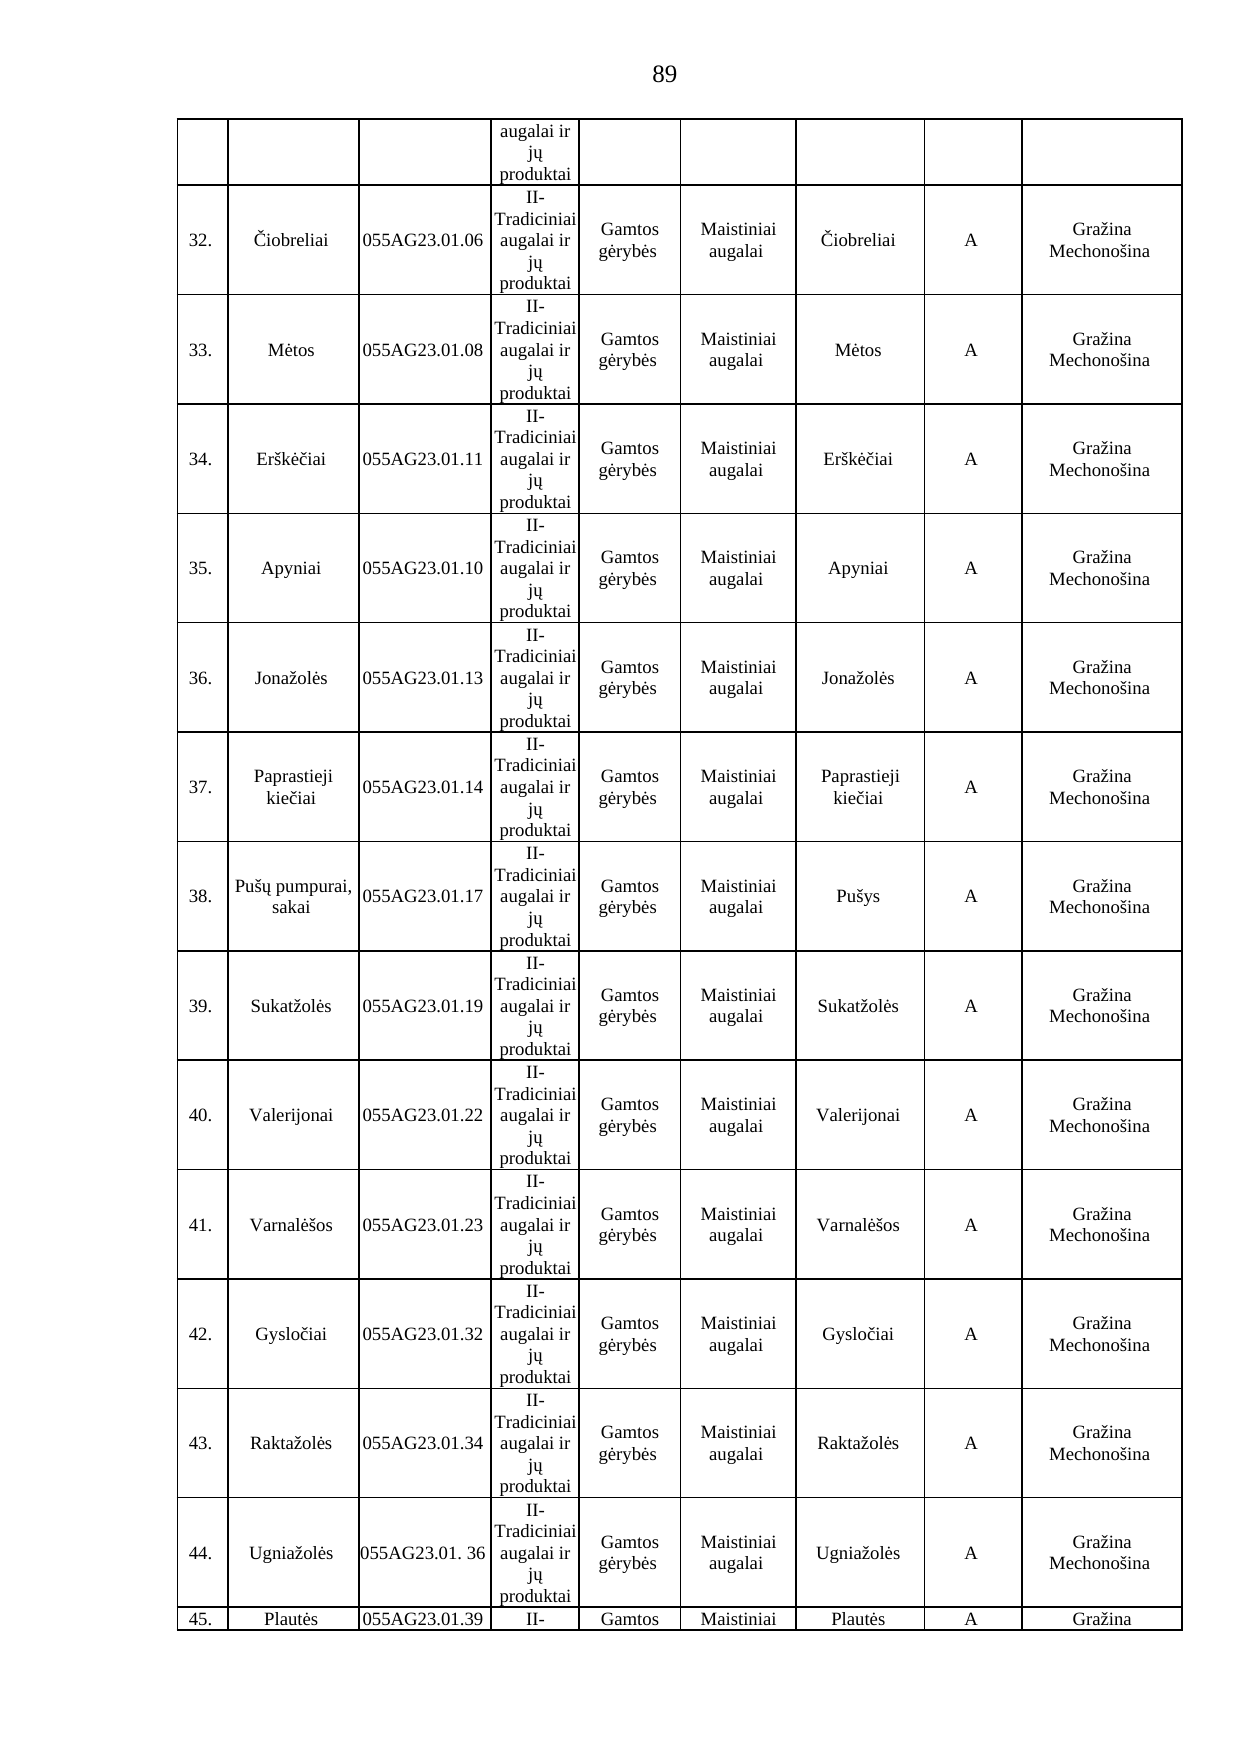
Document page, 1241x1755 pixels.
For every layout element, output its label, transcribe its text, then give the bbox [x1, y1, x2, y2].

table_cell 055AG23.01.13 [360, 623, 490, 731]
table_cell [1023, 120, 1181, 184]
table_cell [925, 120, 1021, 184]
table_cell II-Tradiciniai augalai ir jų produktai [492, 623, 578, 731]
table_cell II-Tradiciniai augalai ir jų produktai [492, 1498, 578, 1606]
table_cell Sukatžolės [229, 952, 358, 1059]
table_cell 36. [178, 623, 227, 731]
table_cell 45. [178, 1608, 227, 1629]
table_cell Gražina Mechonošina [1023, 1170, 1181, 1278]
table_cell Raktažolės [229, 1389, 358, 1497]
table_cell Maistiniai [681, 1608, 795, 1629]
table_cell Gamtos gėrybės [580, 514, 680, 622]
table_cell 055AG23.01.11 [360, 405, 490, 512]
table_cell Gamtos gėrybės [580, 186, 680, 294]
table_cell II-Tradiciniai augalai ir jų produktai [492, 405, 578, 512]
table_cell II-Tradiciniai augalai ir jų produktai [492, 1061, 578, 1169]
table_cell Maistiniai augalai [681, 1061, 795, 1169]
table_cell 055AG23.01.39 [360, 1608, 490, 1629]
table_cell Erškėčiai [797, 405, 924, 512]
table_cell 055AG23.01.19 [360, 952, 490, 1059]
table_cell Raktažolės [797, 1389, 924, 1497]
table_cell Mėtos [797, 295, 924, 403]
table_cell Ugniažolės [797, 1498, 924, 1606]
table_cell A [925, 1061, 1021, 1169]
table_cell [360, 120, 490, 184]
table_cell II- [492, 1608, 578, 1629]
table_cell Maistiniai augalai [681, 623, 795, 731]
table_cell [580, 120, 680, 184]
table_cell Gamtos gėrybės [580, 842, 680, 950]
table_cell Gamtos gėrybės [580, 1389, 680, 1497]
table_cell [681, 120, 795, 184]
table_cell Gamtos [580, 1608, 680, 1629]
table_cell Maistiniai augalai [681, 295, 795, 403]
table_cell 055AG23.01. 36 [360, 1498, 490, 1606]
table_cell 39. [178, 952, 227, 1059]
table_cell Pušys [797, 842, 924, 950]
table_cell Gamtos gėrybės [580, 733, 680, 841]
table_cell augalai ir jų produktai [492, 120, 578, 184]
table_cell 42. [178, 1280, 227, 1387]
table_cell Valerijonai [229, 1061, 358, 1169]
table_cell II-Tradiciniai augalai ir jų produktai [492, 514, 578, 622]
table_cell Ugniažolės [229, 1498, 358, 1606]
table_cell 41. [178, 1170, 227, 1278]
table_cell Čiobreliai [797, 186, 924, 294]
table_cell Gamtos gėrybės [580, 1061, 680, 1169]
table_cell Maistiniai augalai [681, 1498, 795, 1606]
table_cell Varnalėšos [229, 1170, 358, 1278]
table_cell 055AG23.01.08 [360, 295, 490, 403]
table_cell Maistiniai augalai [681, 733, 795, 841]
table_cell 40. [178, 1061, 227, 1169]
table_cell A [925, 623, 1021, 731]
table_cell 38. [178, 842, 227, 950]
table_cell A [925, 733, 1021, 841]
table_cell Erškėčiai [229, 405, 358, 512]
table_cell Maistiniai augalai [681, 514, 795, 622]
table_cell Gražina [1023, 1608, 1181, 1629]
table_cell Gražina Mechonošina [1023, 186, 1181, 294]
table_cell Gamtos gėrybės [580, 1498, 680, 1606]
table_cell Paprastieji kiečiai [229, 733, 358, 841]
table_cell II-Tradiciniai augalai ir jų produktai [492, 295, 578, 403]
table_cell 43. [178, 1389, 227, 1497]
table_cell A [925, 1608, 1021, 1629]
table_cell Maistiniai augalai [681, 1389, 795, 1497]
table_cell A [925, 295, 1021, 403]
table_cell II-Tradiciniai augalai ir jų produktai [492, 733, 578, 841]
table_cell Maistiniai augalai [681, 1280, 795, 1387]
table_cell Maistiniai augalai [681, 186, 795, 294]
table_cell A [925, 186, 1021, 294]
table_cell Gražina Mechonošina [1023, 1280, 1181, 1387]
table_cell Mėtos [229, 295, 358, 403]
table_cell Gražina Mechonošina [1023, 1389, 1181, 1497]
table_cell Gamtos gėrybės [580, 952, 680, 1059]
table_cell II-Tradiciniai augalai ir jų produktai [492, 1170, 578, 1278]
table_cell 055AG23.01.32 [360, 1280, 490, 1387]
table_cell II-Tradiciniai augalai ir jų produktai [492, 186, 578, 294]
table_cell Varnalėšos [797, 1170, 924, 1278]
table_cell II-Tradiciniai augalai ir jų produktai [492, 1389, 578, 1497]
table_cell A [925, 1170, 1021, 1278]
table_cell 37. [178, 733, 227, 841]
table_cell Gražina Mechonošina [1023, 842, 1181, 950]
table_cell II-Tradiciniai augalai ir jų produktai [492, 952, 578, 1059]
table_cell Gamtos gėrybės [580, 1280, 680, 1387]
table_cell Plautės [229, 1608, 358, 1629]
table_cell A [925, 1498, 1021, 1606]
table_cell Gražina Mechonošina [1023, 733, 1181, 841]
table_cell Gražina Mechonošina [1023, 295, 1181, 403]
table_cell A [925, 842, 1021, 950]
table_cell Gražina Mechonošina [1023, 623, 1181, 731]
table_cell 35. [178, 514, 227, 622]
table_cell 34. [178, 405, 227, 512]
table_cell [229, 120, 358, 184]
table_cell Gamtos gėrybės [580, 405, 680, 512]
table_cell A [925, 952, 1021, 1059]
table_cell II-Tradiciniai augalai ir jų produktai [492, 1280, 578, 1387]
table_cell Gražina Mechonošina [1023, 514, 1181, 622]
table_cell A [925, 1280, 1021, 1387]
table_cell 32. [178, 186, 227, 294]
table_cell Maistiniai augalai [681, 1170, 795, 1278]
table_cell Gražina Mechonošina [1023, 405, 1181, 512]
table_cell Gražina Mechonošina [1023, 1061, 1181, 1169]
table_cell Gražina Mechonošina [1023, 952, 1181, 1059]
table_cell II-Tradiciniai augalai ir jų produktai [492, 842, 578, 950]
table_cell 055AG23.01.23 [360, 1170, 490, 1278]
table_cell Maistiniai augalai [681, 842, 795, 950]
table_cell Pušų pumpurai, sakai [229, 842, 358, 950]
table_cell Gamtos gėrybės [580, 1170, 680, 1278]
table_cell 055AG23.01.14 [360, 733, 490, 841]
table_cell A [925, 1389, 1021, 1497]
table_cell Gysločiai [229, 1280, 358, 1387]
table_cell Čiobreliai [229, 186, 358, 294]
table_cell Jonažolės [797, 623, 924, 731]
table_cell 055AG23.01.10 [360, 514, 490, 622]
table_cell 055AG23.01.17 [360, 842, 490, 950]
table_cell 055AG23.01.22 [360, 1061, 490, 1169]
table_cell 33. [178, 295, 227, 403]
table_cell Gysločiai [797, 1280, 924, 1387]
table_cell Gamtos gėrybės [580, 623, 680, 731]
table_cell Maistiniai augalai [681, 952, 795, 1059]
table_cell Apyniai [229, 514, 358, 622]
table_cell A [925, 405, 1021, 512]
table_cell [797, 120, 924, 184]
table_cell A [925, 514, 1021, 622]
table_cell Maistiniai augalai [681, 405, 795, 512]
table_cell [178, 120, 227, 184]
table_cell Sukatžolės [797, 952, 924, 1059]
table_cell 055AG23.01.34 [360, 1389, 490, 1497]
table_cell Apyniai [797, 514, 924, 622]
table_cell Valerijonai [797, 1061, 924, 1169]
table_cell Gamtos gėrybės [580, 295, 680, 403]
table_cell Paprastieji kiečiai [797, 733, 924, 841]
table_cell 055AG23.01.06 [360, 186, 490, 294]
table_cell 44. [178, 1498, 227, 1606]
table_cell Plautės [797, 1608, 924, 1629]
table_cell Gražina Mechonošina [1023, 1498, 1181, 1606]
table_cell Jonažolės [229, 623, 358, 731]
